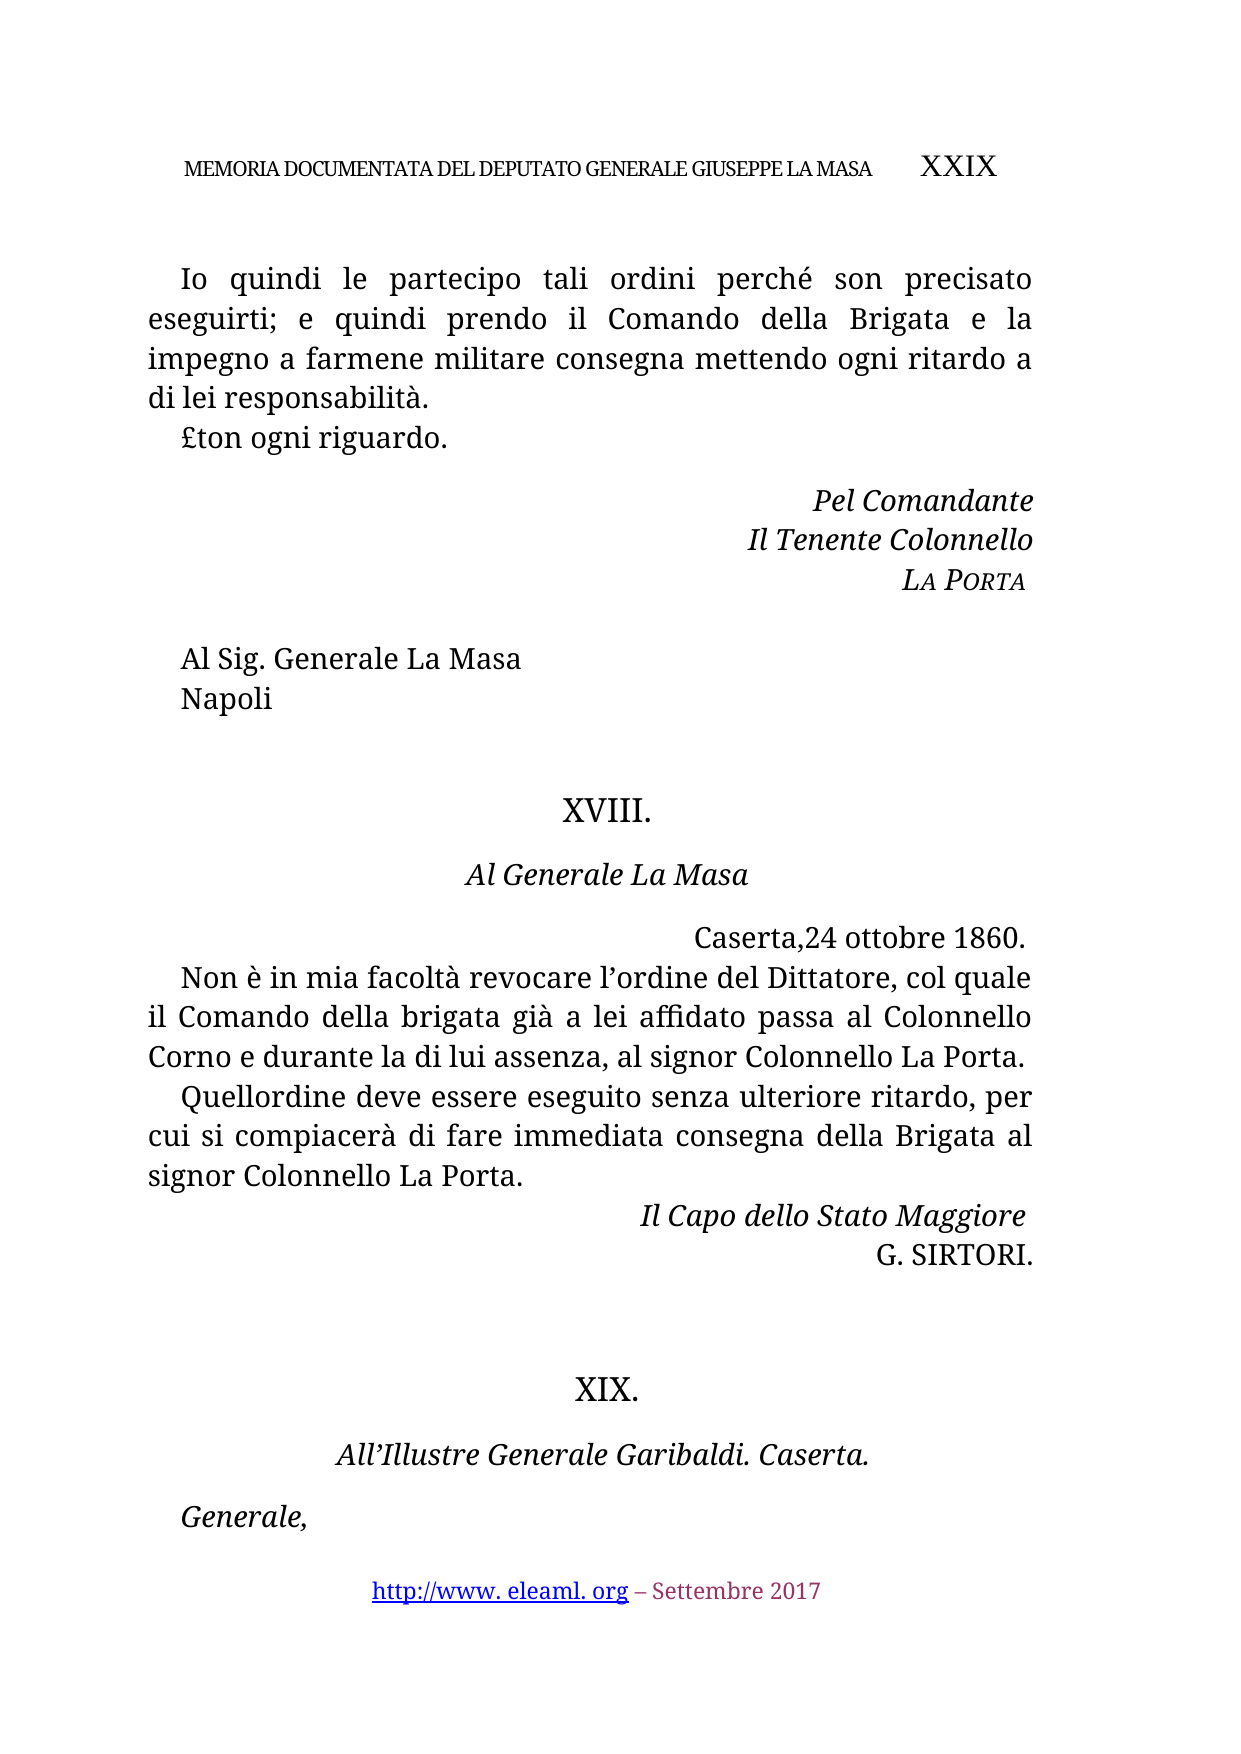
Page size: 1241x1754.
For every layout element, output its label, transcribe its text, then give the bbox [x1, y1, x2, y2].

text Io quindi le partecipo tali ordini perché son precisato eseguirti; e quindi prendo il Comando della Brigata e la impegno a farmene militare consegna mettendo ogni ritardo a di lei responsabilità. [148, 259, 1033, 417]
text Al Generale La Masa [148, 855, 1033, 894]
text £ton ogni riguardo. [148, 417, 1033, 457]
text XVIII. [148, 786, 1033, 832]
text Il Capo dello Stato Maggiore [148, 1195, 1033, 1235]
text Al Sig. Generale La Masa [148, 639, 1033, 678]
text Napoli [148, 678, 1033, 718]
text Caserta,24 ottobre 1860. [148, 917, 1033, 957]
text Generale, [148, 1496, 1033, 1536]
text Pel Comandante [148, 480, 1033, 519]
text La Porta [148, 559, 1033, 599]
text Non è in mia facoltà revocare l’ordine del Dittatore, col quale il Comando della brigata già a lei affidato passa al Colonnello Corno e durante la di lui assenza, al signor Colonnello La Porta. [148, 957, 1033, 1076]
text Il Tenente Colonnello [148, 519, 1033, 559]
text Quellordine deve essere eseguito senza ulteriore ritardo, per cui si compiacerà di fare immediata consegna della Brigata al signor Colonnello La Porta. [148, 1076, 1033, 1195]
text G. SIRTORI. [148, 1235, 1033, 1274]
text All’Illustre Generale Garibaldi. Caserta. [148, 1434, 1033, 1473]
text XIX. [148, 1366, 1033, 1411]
